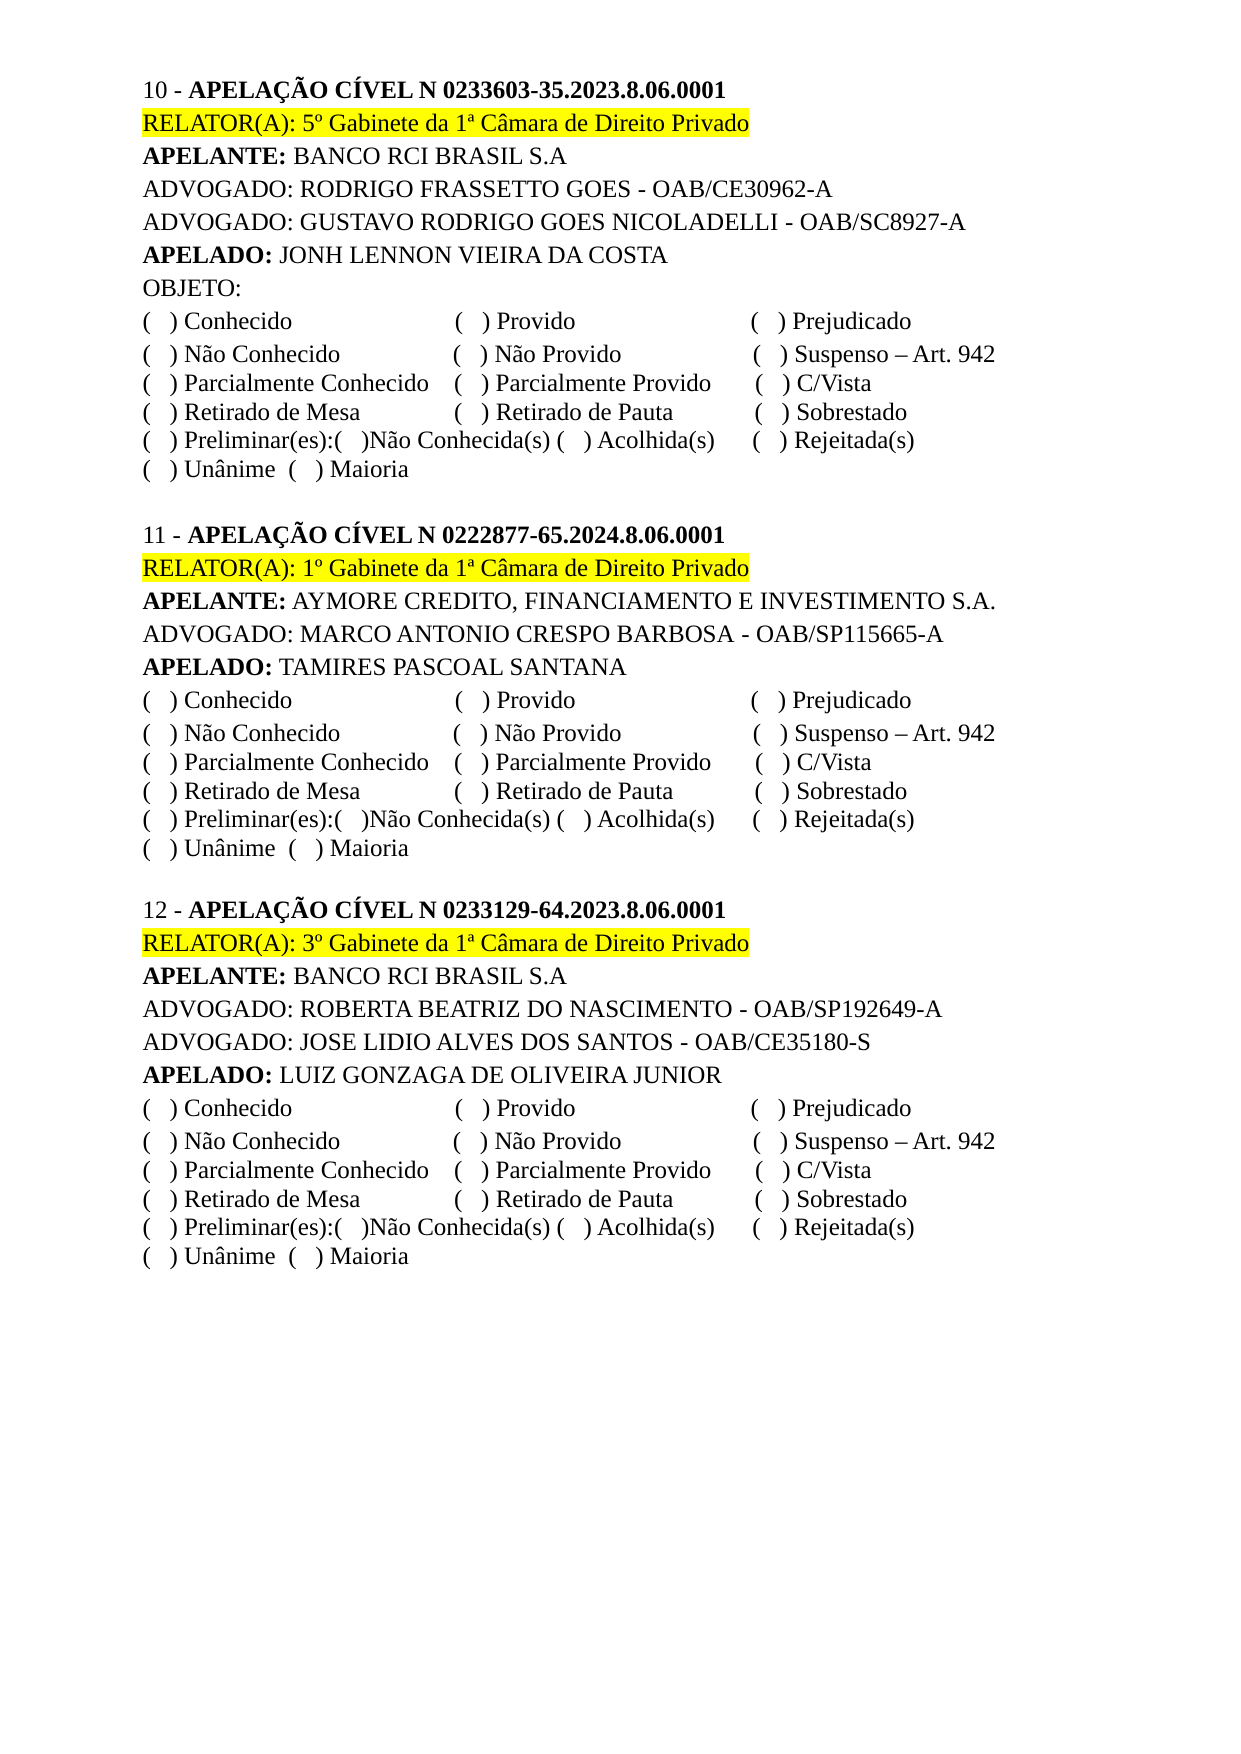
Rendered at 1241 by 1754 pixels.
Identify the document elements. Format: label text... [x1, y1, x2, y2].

text ( ) Retirado de Mesa ( ) Retirado de Pauta ( ) Sobrestado [142, 776, 1141, 804]
text ( ) Preliminar(es):( )Não Conhecida(s) ( ) Acolhida(s) ( ) Rejeitada(s) [142, 804, 1141, 833]
text ( ) Não Conhecido ( ) Não Provido ( ) Suspenso – Art. 942 [142, 718, 1141, 747]
text ( ) Preliminar(es):( )Não Conhecida(s) ( ) Acolhida(s) ( ) Rejeitada(s) [142, 1212, 1141, 1241]
text ( ) Retirado de Mesa ( ) Retirado de Pauta ( ) Sobrestado [142, 1184, 1141, 1212]
text ( ) Parcialmente Conhecido ( ) Parcialmente Provido ( ) C/Vista [142, 747, 1141, 776]
text ( ) Parcialmente Conhecido ( ) Parcialmente Provido ( ) C/Vista [142, 368, 1141, 397]
text ( ) Retirado de Mesa ( ) Retirado de Pauta ( ) Sobrestado [142, 397, 1141, 425]
text 10 - APELAÇÃO CÍVEL N 0233603-35.2023.8.06.0001 RELATOR(A): 5º Gabinete da 1ª Câmara de Direito Privado APELANTE: BANCO RCI BRASIL S.A ADVOGADO: RODRIGO FRASSETTO GOES - OAB/CE30962-A ADVOGADO: GUSTAVO RODRIGO GOES NICOLADELLI - OAB/SC8927-A APELADO: JONH LENNON VIEIRA DA COSTA OBJETO: ( ) Conhecido ( ) Provido ( ) Prejudicado [142, 75, 1141, 335]
text 12 - APELAÇÃO CÍVEL N 0233129-64.2023.8.06.0001 RELATOR(A): 3º Gabinete da 1ª Câmara de Direito Privado APELANTE: BANCO RCI BRASIL S.A ADVOGADO: ROBERTA BEATRIZ DO NASCIMENTO - OAB/SP192649-A ADVOGADO: JOSE LIDIO ALVES DOS SANTOS - OAB/CE35180-S APELADO: LUIZ GONZAGA DE OLIVEIRA JUNIOR ( ) Conhecido ( ) Provido ( ) Prejudicado [142, 862, 1141, 1122]
text ( ) Unânime ( ) Maioria [142, 454, 1141, 516]
text ( ) Parcialmente Conhecido ( ) Parcialmente Provido ( ) C/Vista [142, 1155, 1141, 1184]
text ( ) Preliminar(es):( )Não Conhecida(s) ( ) Acolhida(s) ( ) Rejeitada(s) [142, 425, 1141, 454]
text ( ) Não Conhecido ( ) Não Provido ( ) Suspenso – Art. 942 [142, 1126, 1141, 1155]
text 11 - APELAÇÃO CÍVEL N 0222877-65.2024.8.06.0001 RELATOR(A): 1º Gabinete da 1ª Câmara de Direito Privado APELANTE: AYMORE CREDITO, FINANCIAMENTO E INVESTIMENTO S.A. ADVOGADO: MARCO ANTONIO CRESPO BARBOSA - OAB/SP115665-A APELADO: TAMIRES PASCOAL SANTANA ( ) Conhecido ( ) Provido ( ) Prejudicado [142, 520, 1141, 714]
text ( ) Não Conhecido ( ) Não Provido ( ) Suspenso – Art. 942 [142, 339, 1141, 368]
text ( ) Unânime ( ) Maioria [142, 833, 1141, 862]
text ( ) Unânime ( ) Maioria [142, 1241, 1141, 1270]
